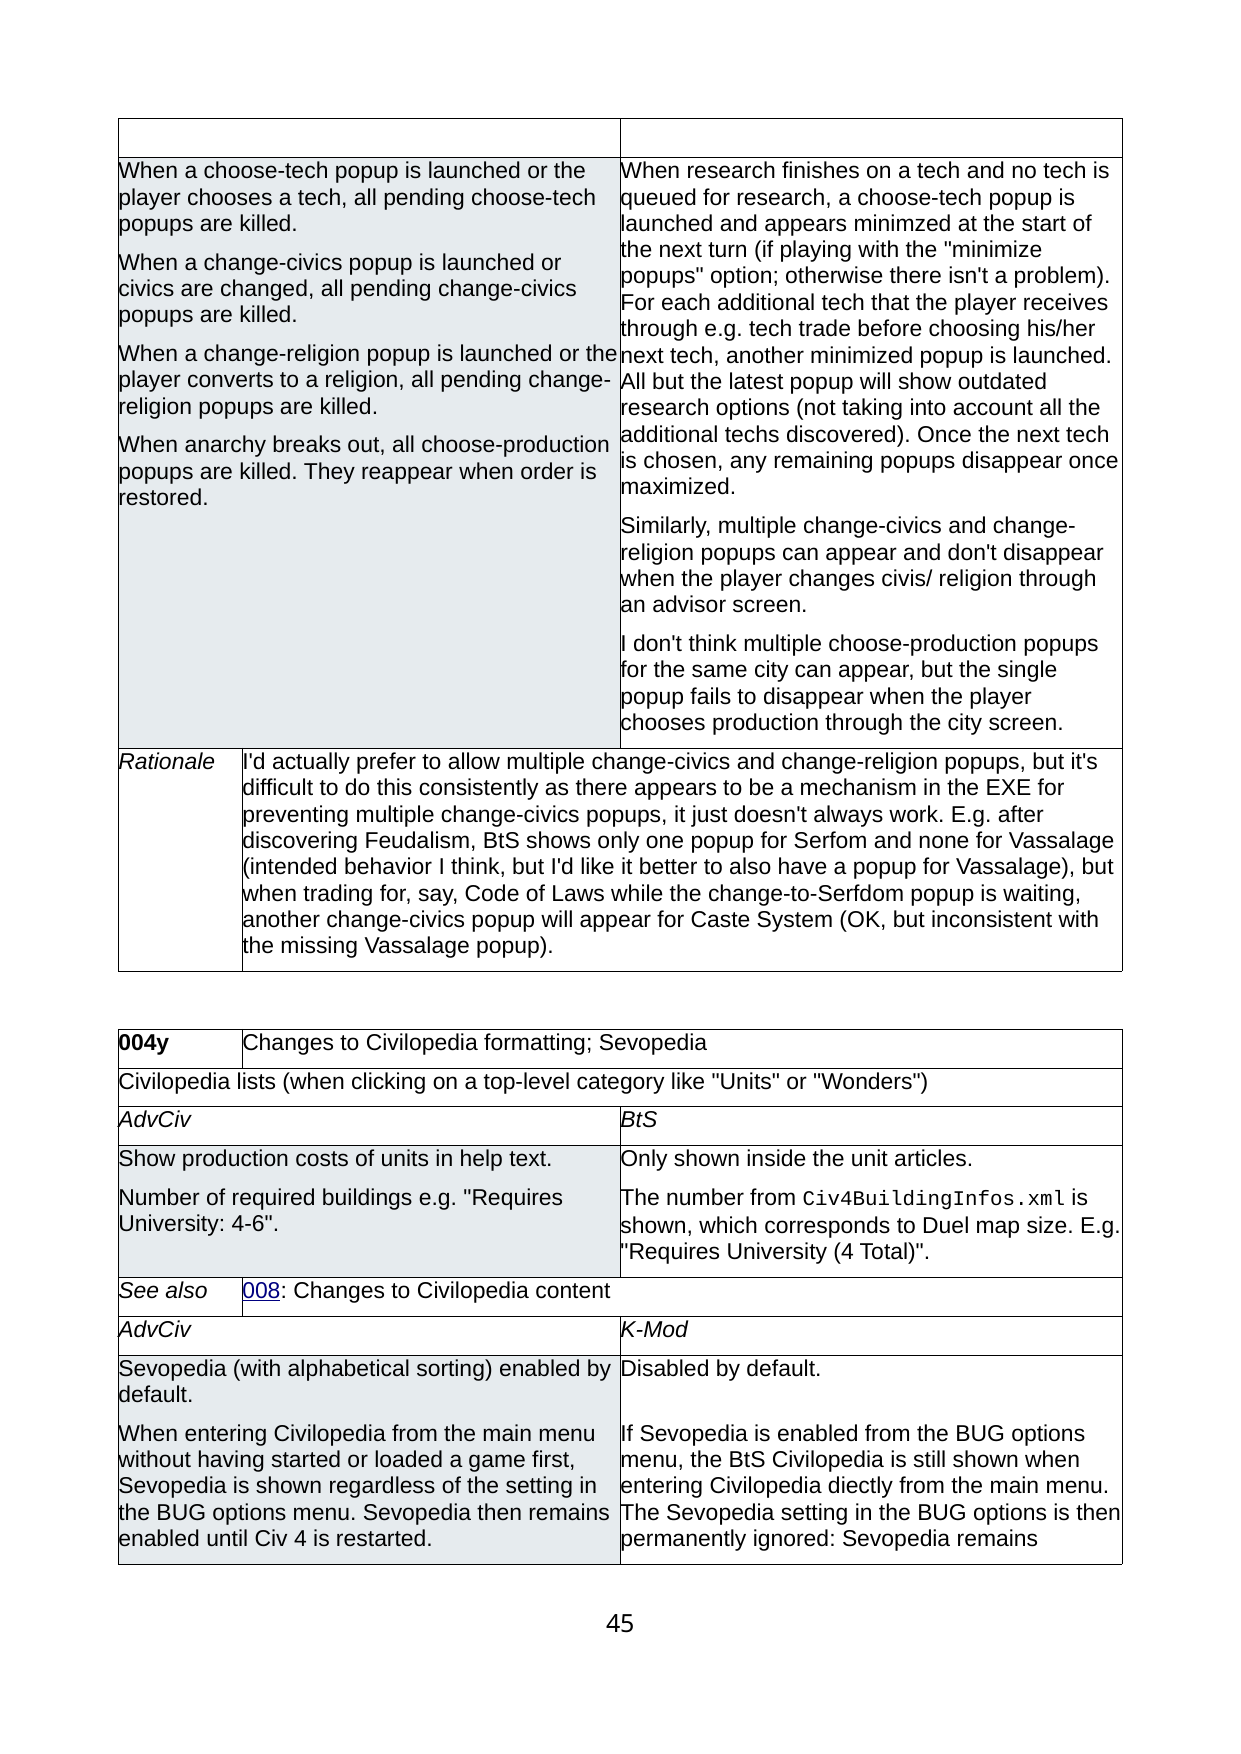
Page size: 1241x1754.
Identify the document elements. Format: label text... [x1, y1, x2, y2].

table_cell Only shown inside the unit articles. The number from Civ4BuildingInfos.xml is shown, which corresponds to Duel map size. E.g. "Requires University (4 Total)". [621, 1146, 1122, 1277]
table_cell Show production costs of units in help text. Number of required buildings e.g. "Requires University: 4-6". [119, 1146, 620, 1277]
table_cell Civilopedia lists (when clicking on a top-level category like "Units" or "Wonders") [119, 1069, 1122, 1106]
table_cell K-Mod [621, 1317, 1122, 1354]
table_cell AdvCiv [119, 1107, 620, 1145]
table_header 004y [119, 1030, 242, 1067]
table_cell Sevopedia (with alphabetical sorting) enabled by default. When entering Civilopedia from the main menu without having started or loaded a game first, Sevopedia is shown regardless of the setting in the BUG options menu. Sevopedia then remains enabled until Civ 4 is restarted. [119, 1356, 620, 1564]
table_cell [119, 119, 620, 157]
table_cell See also [119, 1278, 242, 1316]
table_cell [621, 119, 1122, 157]
table_cell Rationale [119, 749, 242, 971]
table_cell BtS [621, 1107, 1122, 1145]
table_cell I'd actually prefer to allow multiple change-civics and change-religion popups, but it's difficult to do this consistently as there appears to be a mechanism in the EXE for preventing multiple change-civics popups, it just doesn't always work. E.g. after discovering Feudalism, BtS shows only one popup for Serfom and none for Vassalage (intended behavior I think, but I'd like it better to also have a popup for Vassalage), but when trading for, say, Code of Laws while the change-to-Serfdom popup is waiting, another change-civics popup will appear for Caste System (OK, but inconsistent with the missing Vassalage popup). [243, 749, 1122, 971]
table_cell AdvCiv [119, 1317, 620, 1354]
table_header Changes to Civilopedia formatting; Sevopedia [243, 1030, 1122, 1067]
table_cell When research finishes on a tech and no tech is queued for research, a choose-tech popup is launched and appears minimzed at the start of the next turn (if playing with the "minimize popups" option; otherwise there isn't a problem). For each additional tech that the player receives through e.g. tech trade before choosing his/her next tech, another minimized popup is launched. All but the latest popup will show outdated research options (not taking into account all the additional techs discovered). Once the next tech is chosen, any remaining popups disappear once maximized. Similarly, multiple change-civics and change-religion popups can appear and don't disappear when the player changes civis/ religion through an advisor screen. I don't think multiple choose-production popups for the same city can appear, but the single popup fails to disappear when the player chooses production through the city screen. [621, 158, 1122, 748]
table_cell Disabled by default. If Sevopedia is enabled from the BUG options menu, the BtS Civilopedia is still shown when entering Civilopedia diectly from the main menu. The Sevopedia setting in the BUG options is then permanently ignored: Sevopedia remains [621, 1356, 1122, 1564]
table_cell When a choose-tech popup is launched or the player chooses a tech, all pending choose-tech popups are killed. When a change-civics popup is launched or civics are changed, all pending change-civics popups are killed. When a change-religion popup is launched or the player converts to a religion, all pending change-religion popups are killed. When anarchy breaks out, all choose-production popups are killed. They reappear when order is restored. [119, 158, 620, 748]
table_cell 008: Changes to Civilopedia content [243, 1278, 1122, 1316]
